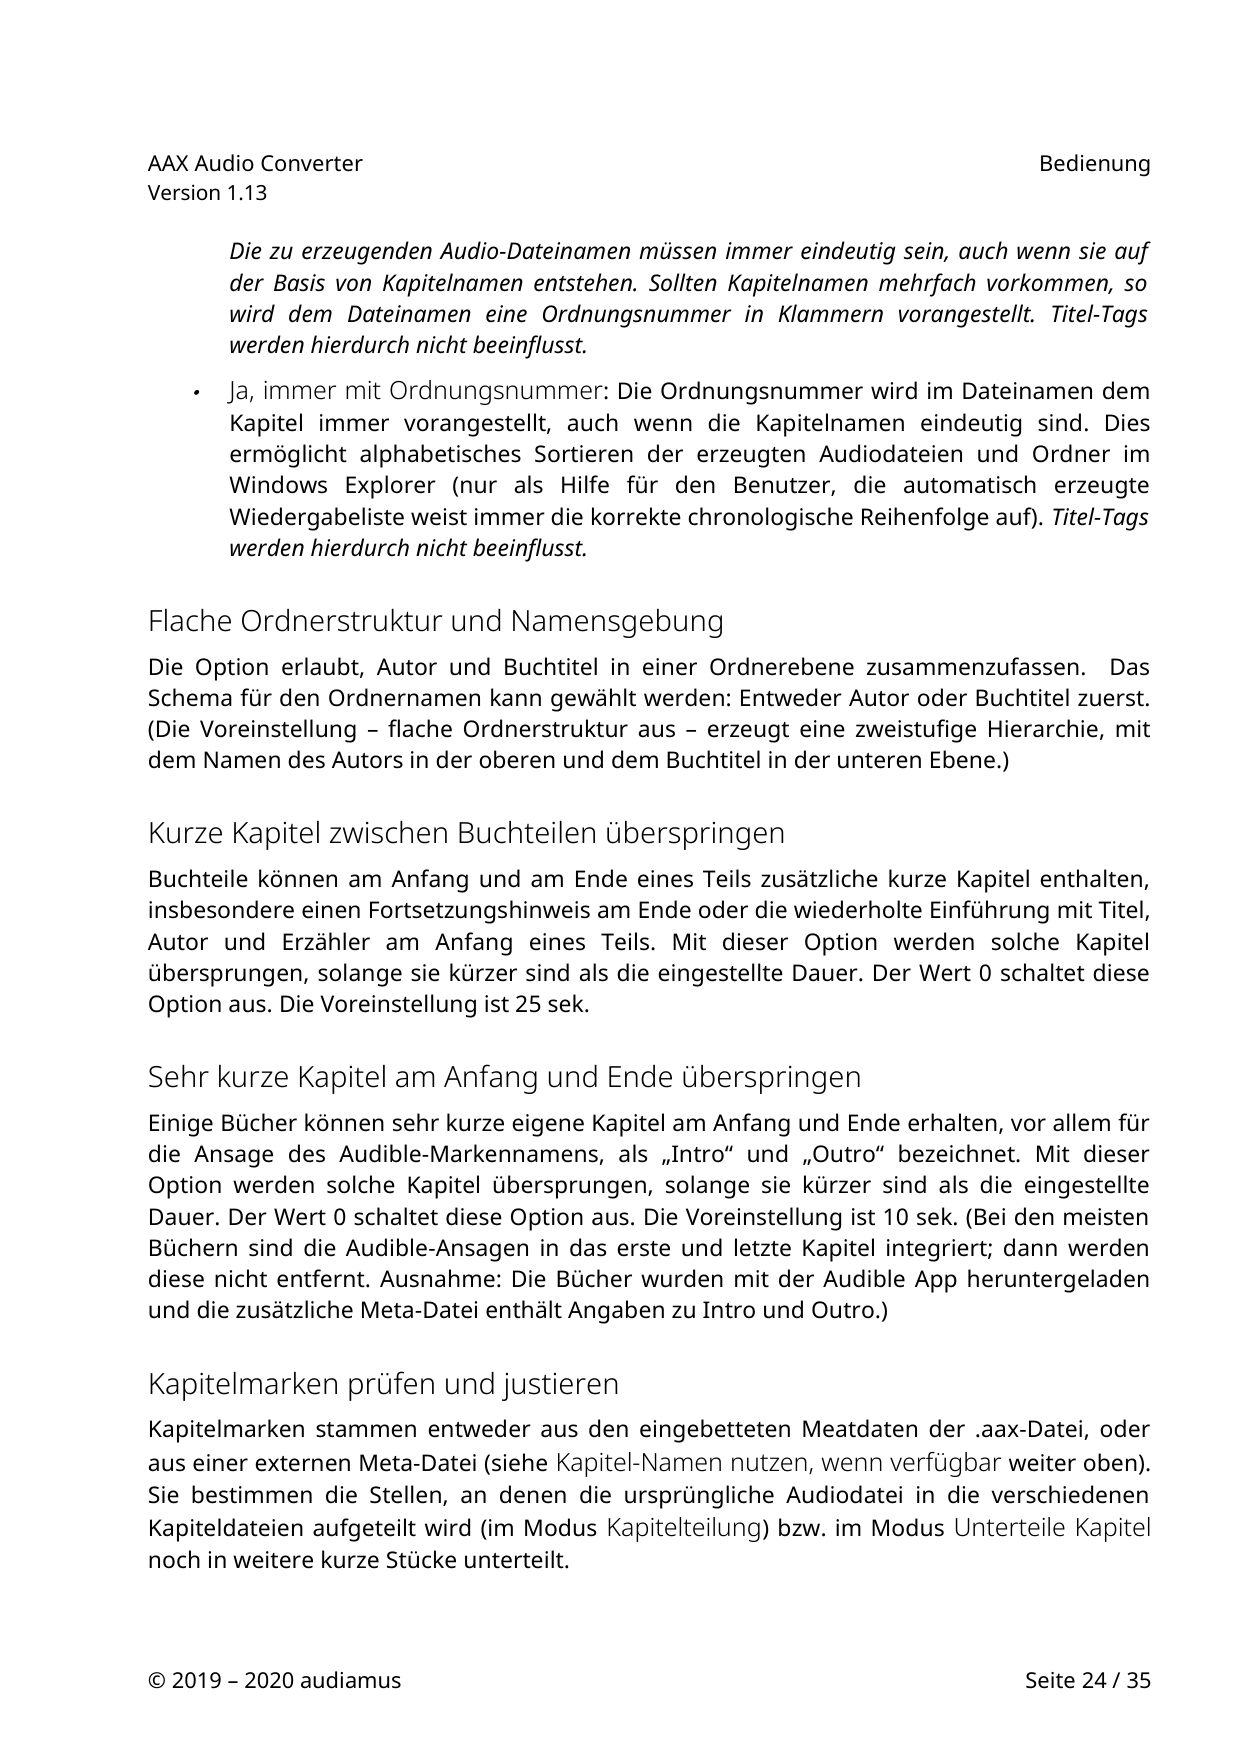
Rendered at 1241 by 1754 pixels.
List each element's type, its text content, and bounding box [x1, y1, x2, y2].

text Kapitelmarken stammen entweder aus den eingebetteten Meatdaten der .aax-Datei, oder aus einer externen Meta-Datei (siehe Kapitel-Namen nutzen, wenn verfügbar weiter oben). Sie bestimmen die Stellen, an denen die ursprüngliche Audiodatei in die verschiedenen Kapiteldateien aufgeteilt wird (im Modus Kapitelteilung) bzw. im Modus Unterteile Kapitel noch in weitere kurze Stücke unterteilt. [148, 1413, 1152, 1575]
text Die Option erlaubt, Autor und Buchtitel in einer Ordnerebene zusammenzufassen. Das Schema für den Ordnernamen kann gewählt werden: Entweder Autor oder Buchtitel zuerst. (Die Voreinstellung – flache Ordnerstruktur aus – erzeugt eine zweistufige Hierarchie, mit dem Namen des Autors in der oberen und dem Buchtitel in der unteren Ebene.) [148, 651, 1152, 776]
subtitle Sehr kurze Kapitel am Anfang und Ende überspringen [148, 1057, 1152, 1096]
subtitle Kapitelmarken prüfen und justieren [148, 1363, 1152, 1403]
list Die zu erzeugenden Audio-Dateinamen müssen immer eindeutig sein, auch wenn sie auf der Basis von Kapitelnamen entstehen. Sollten Kapitelnamen mehrfach vorkommen, so wird dem Dateinamen eine Ordnungsnummer in Klammern vorangestellt. Titel-Tags werden hierdurch nicht beeinflusst. [192, 235, 1152, 360]
subtitle Flache Ordnerstruktur und Namensgebung [148, 600, 1152, 640]
subtitle Kurze Kapitel zwischen Buchteilen überspringen [148, 813, 1152, 852]
list Ja, immer mit Ordnungsnummer: Die Ordnungsnummer wird im Dateinamen dem Kapitel immer vorangestellt, auch wenn die Kapitelnamen eindeutig sind. Dies ermöglicht alphabetisches Sortieren der erzeugten Audiodateien und Ordner im Windows Explorer (nur als Hilfe für den Benutzer, die automatisch erzeugte Wiedergabeliste weist immer die korrekte chronologische Reihenfolge auf). Titel-Tags werden hierdurch nicht beeinflusst. [192, 373, 1152, 563]
text Buchteile können am Anfang und am Ende eines Teils zusätzliche kurze Kapitel enthalten, insbesondere einen Fortsetzungs­hinweis am Ende oder die wiederholte Einführung mit Titel, Autor und Erzähler am Anfang eines Teils. Mit dieser Option werden solche Kapitel übersprungen, solange sie kürzer sind als die eingestellte Dauer. Der Wert 0 schaltet diese Option aus. Die Voreinstellung ist 25 sek. [148, 863, 1152, 1019]
text Einige Bücher können sehr kurze eigene Kapitel am Anfang und Ende erhalten, vor allem für die Ansage des Audible-Markennamens, als „Intro“ und „Outro“ bezeichnet. Mit dieser Option werden solche Kapitel übersprungen, solange sie kürzer sind als die eingestellte Dauer. Der Wert 0 schaltet diese Option aus. Die Voreinstellung ist 10 sek. (Bei den meisten Büchern sind die Audible-Ansagen in das erste und letzte Kapitel integriert; dann werden diese nicht entfernt. Ausnahme: Die Bücher wurden mit der Audible App heruntergeladen und die zusätzliche Meta-Datei enthält Angaben zu Intro und Outro.) [148, 1107, 1152, 1326]
